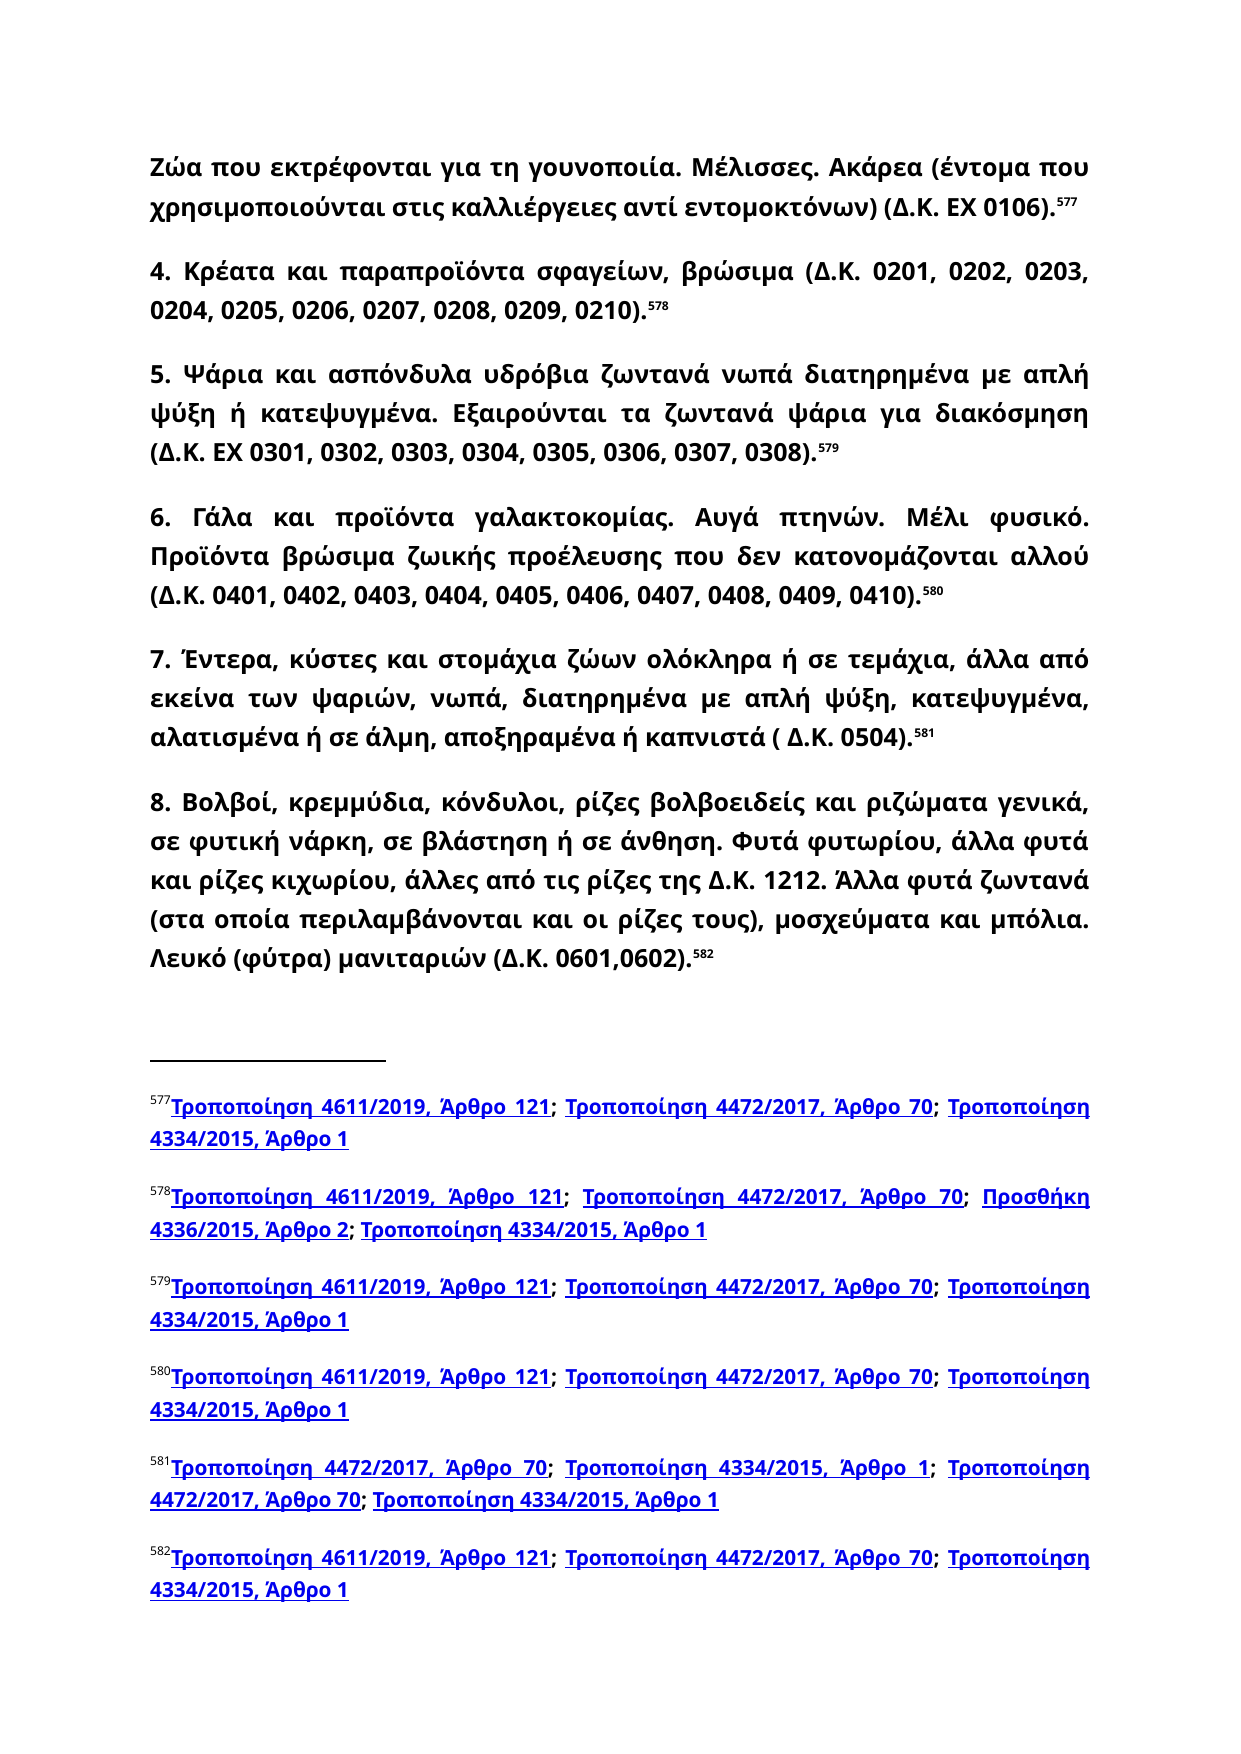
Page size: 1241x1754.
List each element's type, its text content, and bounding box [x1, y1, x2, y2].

text Τροποποίηση 4611/2019, Άρθρο 121; Τροποποίηση 4472/2017, Άρθρο 70; Προσθήκη 4336/2015, Άρθρο 2; Τροποποίηση 4334/2015, Άρθρο 1 [150, 1182, 1090, 1243]
text 5. Ψάρια και ασπόνδυλα υδρόβια ζωντανά νωπά διατηρημένα με απλή ψύξη ή κατεψυγμένα. Εξαιρούνται τα ζωντανά ψάρια για διακόσμηση (Δ.Κ. ΕΧ 0301, 0302, 0303, 0304, 0305, 0306, 0307, 0308). [150, 357, 1090, 469]
text Τροποποίηση 4472/2017, Άρθρο 70; Τροποποίηση 4334/2015, Άρθρο 1; Τροποποίηση 4472/2017, Άρθρο 70; Τροποποίηση 4334/2015, Άρθρο 1 [150, 1453, 1090, 1514]
text Τροποποίηση 4611/2019, Άρθρο 121; Τροποποίηση 4472/2017, Άρθρο 70; Τροποποίηση 4334/2015, Άρθρο 1 [150, 1362, 1090, 1423]
text 8. Βολβοί, κρεμμύδια, κόνδυλοι, ρίζες βολβοειδείς και ριζώματα γενικά, σε φυτική νάρκη, σε βλάστηση ή σε άνθηση. Φυτά φυτωρίου, άλλα φυτά και ρίζες κιχωρίου, άλλες από τις ρίζες της Δ.Κ. 1212. Άλλα φυτά ζωντανά (στα οποία περιλαμβάνονται και οι ρίζες τους), μοσχεύματα και μπόλια. Λευκό (φύτρα) μανιταριών (Δ.Κ. 0601,0602). [150, 784, 1090, 975]
text 7. Έντερα, κύστες και στομάχια ζώων ολόκληρα ή σε τεμάχια, άλλα από εκείνα των ψαριών, νωπά, διατηρημένα με απλή ψύξη, κατεψυγμένα, αλατισμένα ή σε άλμη, αποξηραμένα ή καπνιστά ( Δ.Κ. 0504). [150, 642, 1090, 754]
text Τροποποίηση 4611/2019, Άρθρο 121; Τροποποίηση 4472/2017, Άρθρο 70; Τροποποίηση 4334/2015, Άρθρο 1 [150, 1092, 1090, 1153]
text Τροποποίηση 4611/2019, Άρθρο 121; Τροποποίηση 4472/2017, Άρθρο 70; Τροποποίηση 4334/2015, Άρθρο 1 [150, 1543, 1090, 1604]
text 4. Κρέατα και παραπροϊόντα σφαγείων, βρώσιμα (Δ.Κ. 0201, 0202, 0203, 0204, 0205, 0206, 0207, 0208, 0209, 0210). [150, 253, 1090, 327]
text 6. Γάλα και προϊόντα γαλακτοκομίας. Αυγά πτηνών. Μέλι φυσικό. Προϊόντα βρώσιμα ζωικής προέλευσης που δεν κατονομάζονται αλλού (Δ.Κ. 0401, 0402, 0403, 0404, 0405, 0406, 0407, 0408, 0409, 0410). [150, 499, 1090, 612]
text Ζώα που εκτρέφονται για τη γουνοποιία. Μέλισσες. Ακάρεα (έντομα που χρησιμοποιούνται στις καλλιέργειες αντί εντομοκτόνων) (Δ.Κ. ΕΧ 0106). [150, 150, 1090, 223]
text Τροποποίηση 4611/2019, Άρθρο 121; Τροποποίηση 4472/2017, Άρθρο 70; Τροποποίηση 4334/2015, Άρθρο 1 [150, 1272, 1090, 1333]
